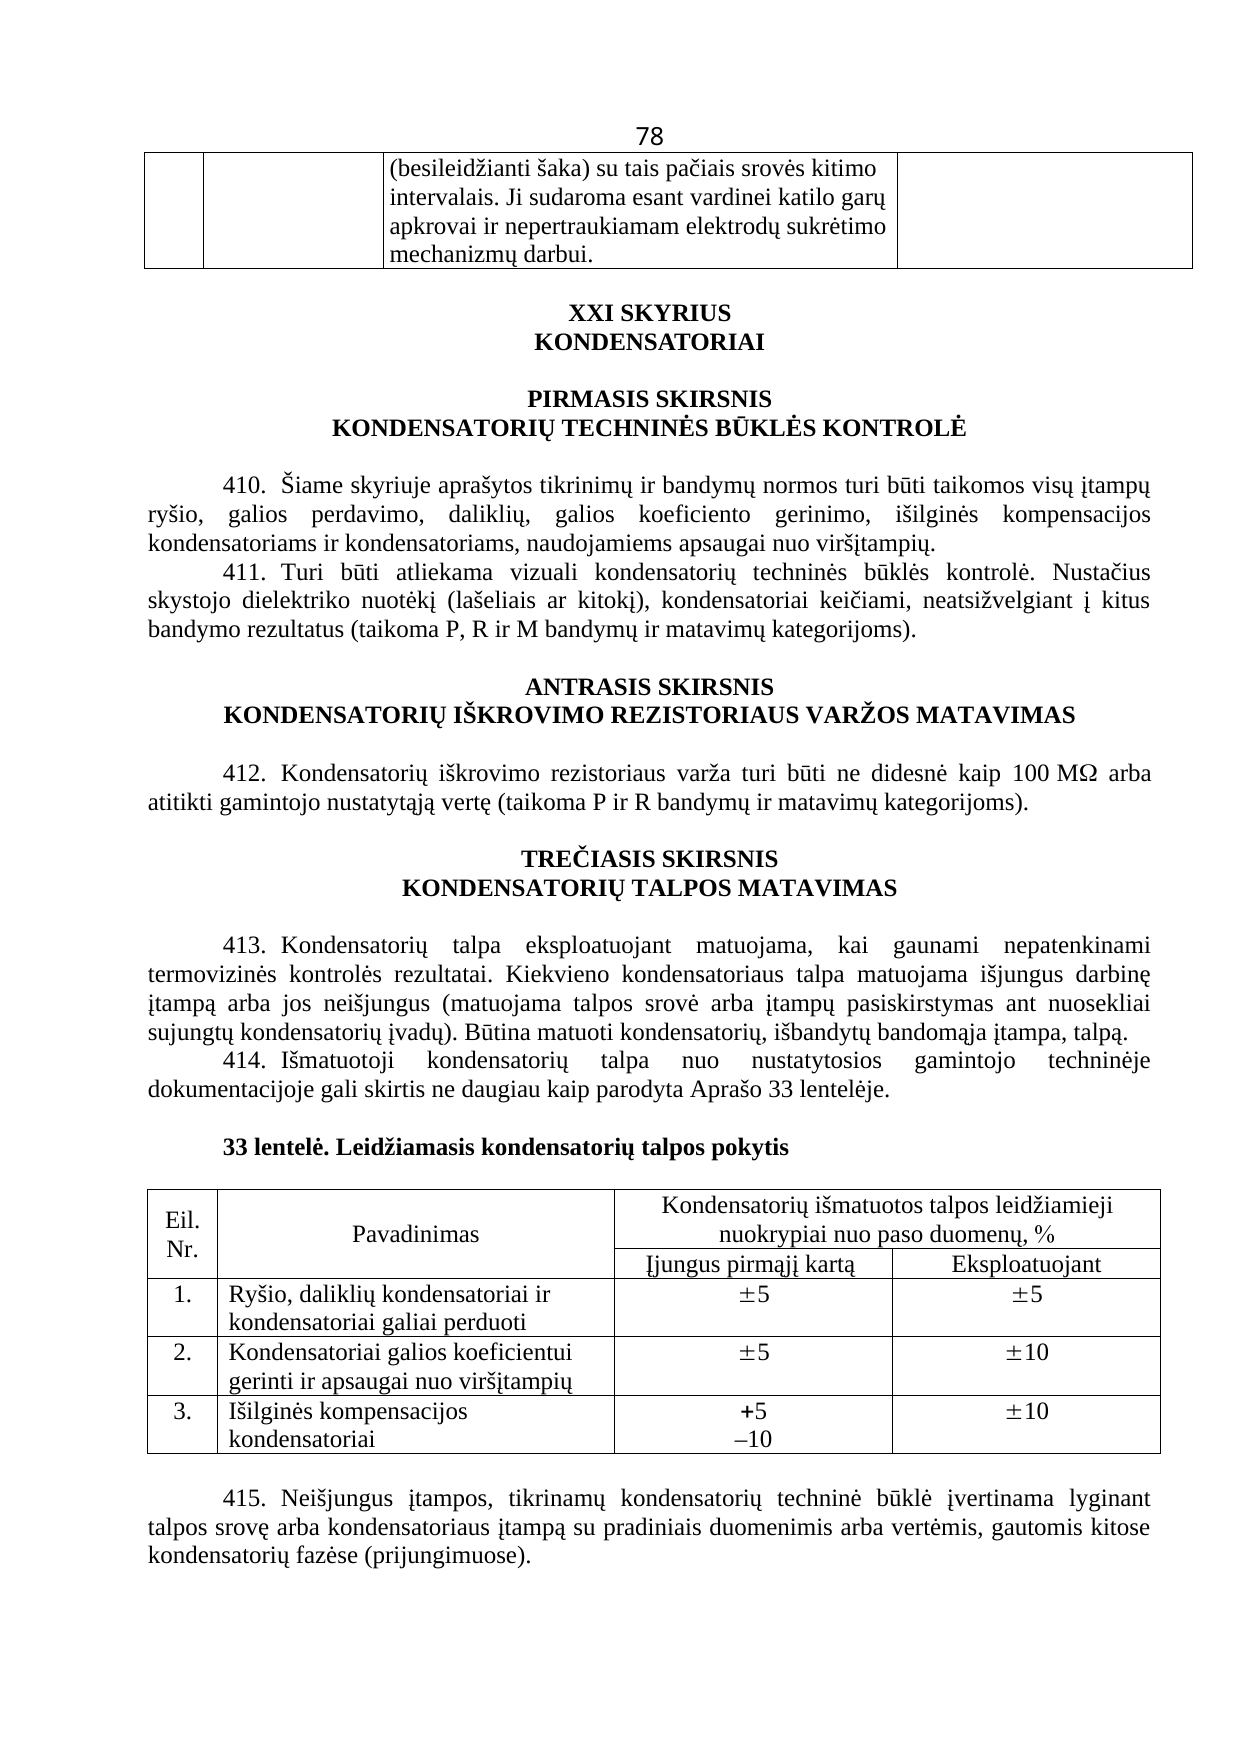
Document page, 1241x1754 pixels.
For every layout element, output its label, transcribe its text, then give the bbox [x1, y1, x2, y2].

text PIRMASIS SKIRSNIS [148, 384, 1152, 413]
table_cell [204, 153, 383, 268]
table_cell 2. [148, 1337, 217, 1395]
table_header Kondensatorių išmatuotos talpos leidžiamieji nuokrypiai nuo paso duomenų,  [615, 1190, 1160, 1248]
text KONDENSATORIŲ TALPOS MATAVIMAS [148, 873, 1152, 902]
table_cell 3. [148, 1396, 217, 1453]
table_cell 10 [893, 1337, 1160, 1395]
table_cell Ryšio, daliklių kondensatoriai ir kondensatoriai galiai perduoti [218, 1279, 614, 1336]
table_cell (besileidžianti šaka) su tais pačiais srovės kitimo intervalais. Ji sudaroma esant vardinei katilo garų apkrovai ir nepertraukiamam elektrodų sukrėtimo mechanizmų darbui. [384, 153, 897, 268]
table_cell 5 [893, 1279, 1160, 1336]
table_cell 5 [615, 1337, 892, 1395]
table_cell Išilginės kompensacijos kondensatoriai [218, 1396, 614, 1453]
text KONDENSATORIŲ TECHNINĖS BŪKLĖS KONTROLĖ [148, 413, 1152, 442]
text 411. Turi būti atliekama vizuali kondensatorių techninės būklės kontrolė. Nustačius skystojo dielektriko nuotėkį (lašeliais ar kitokį), kondensatoriai keičiami, neatsižvelgiant į kitus bandymo rezultatus (taikoma P, R ir M bandymų ir matavimų kategorijoms). [148, 557, 1152, 643]
table_cell 10 [893, 1396, 1160, 1453]
text 412. Kondensatorių iškrovimo rezistoriaus varža turi būti ne didesnė kaip 100 M arba atitikti gamintojo nustatytąją vertę (taikoma P ir R bandymų ir matavimų kategorijoms). [148, 758, 1152, 816]
table_header Pavadinimas [218, 1190, 614, 1278]
text ANTRASIS SKIRSNIS [148, 672, 1152, 701]
table_cell Eksploatuojant [893, 1249, 1160, 1278]
text 33 lentelė. Leidžiamasis kondensatorių talpos pokytis [148, 1132, 1152, 1161]
text 413. Kondensatorių talpa eksploatuojant matuojama, kai gaunami nepatenkinami termovizinės kontrolės rezultatai. Kiekvieno kondensatoriaus talpa matuojama išjungus darbinę įtampą arba jos neišjungus (matuojama talpos srovė arba įtampų pasiskirstymas ant nuosekliai sujungtų kondensatorių įvadų). Būtina matuoti kondensatorių, išbandytų bandomąja įtampa, talpą. [148, 931, 1152, 1046]
table_cell 5 [615, 1279, 892, 1336]
table_cell [145, 153, 203, 268]
table_cell Kondensatoriai galios koeficientui gerinti ir apsaugai nuo viršįtampių [218, 1337, 614, 1395]
table_header Eil. Nr. [148, 1190, 217, 1278]
table_cell Įjungus pirmąjį kartą [615, 1249, 892, 1278]
text 410. Šiame skyriuje aprašytos tikrinimų ir bandymų normos turi būti taikomos visų įtampų ryšio, galios perdavimo, daliklių, galios koeficiento gerinimo, išilginės kompensacijos kondensatoriams ir kondensatoriams, naudojamiems apsaugai nuo viršįtampių. [148, 471, 1152, 557]
table_cell 5 –10 [615, 1396, 892, 1453]
text KONDENSATORIAI [148, 327, 1152, 356]
table_cell [898, 153, 1192, 268]
text XXI SKYRIUS [148, 298, 1152, 327]
text KONDENSATORIŲ IŠKROVIMO REZISTORIAUS VARŽOS MATAVIMAS [148, 701, 1152, 729]
table_cell 1. [148, 1279, 217, 1336]
text 414. Išmatuotoji kondensatorių talpa nuo nustatytosios gamintojo techninėje dokumentacijoje gali skirtis ne daugiau kaip parodyta Aprašo 33 lentelėje. [148, 1046, 1152, 1103]
text 415. Neišjungus įtampos, tikrinamų kondensatorių techninė būklė įvertinama lyginant talpos srovę arba kondensatoriaus įtampą su pradiniais duomenimis arba vertėmis, gautomis kitose kondensatorių fazėse (prijungimuose). [148, 1483, 1152, 1569]
text TREČIASIS SKIRSNIS [148, 844, 1152, 873]
